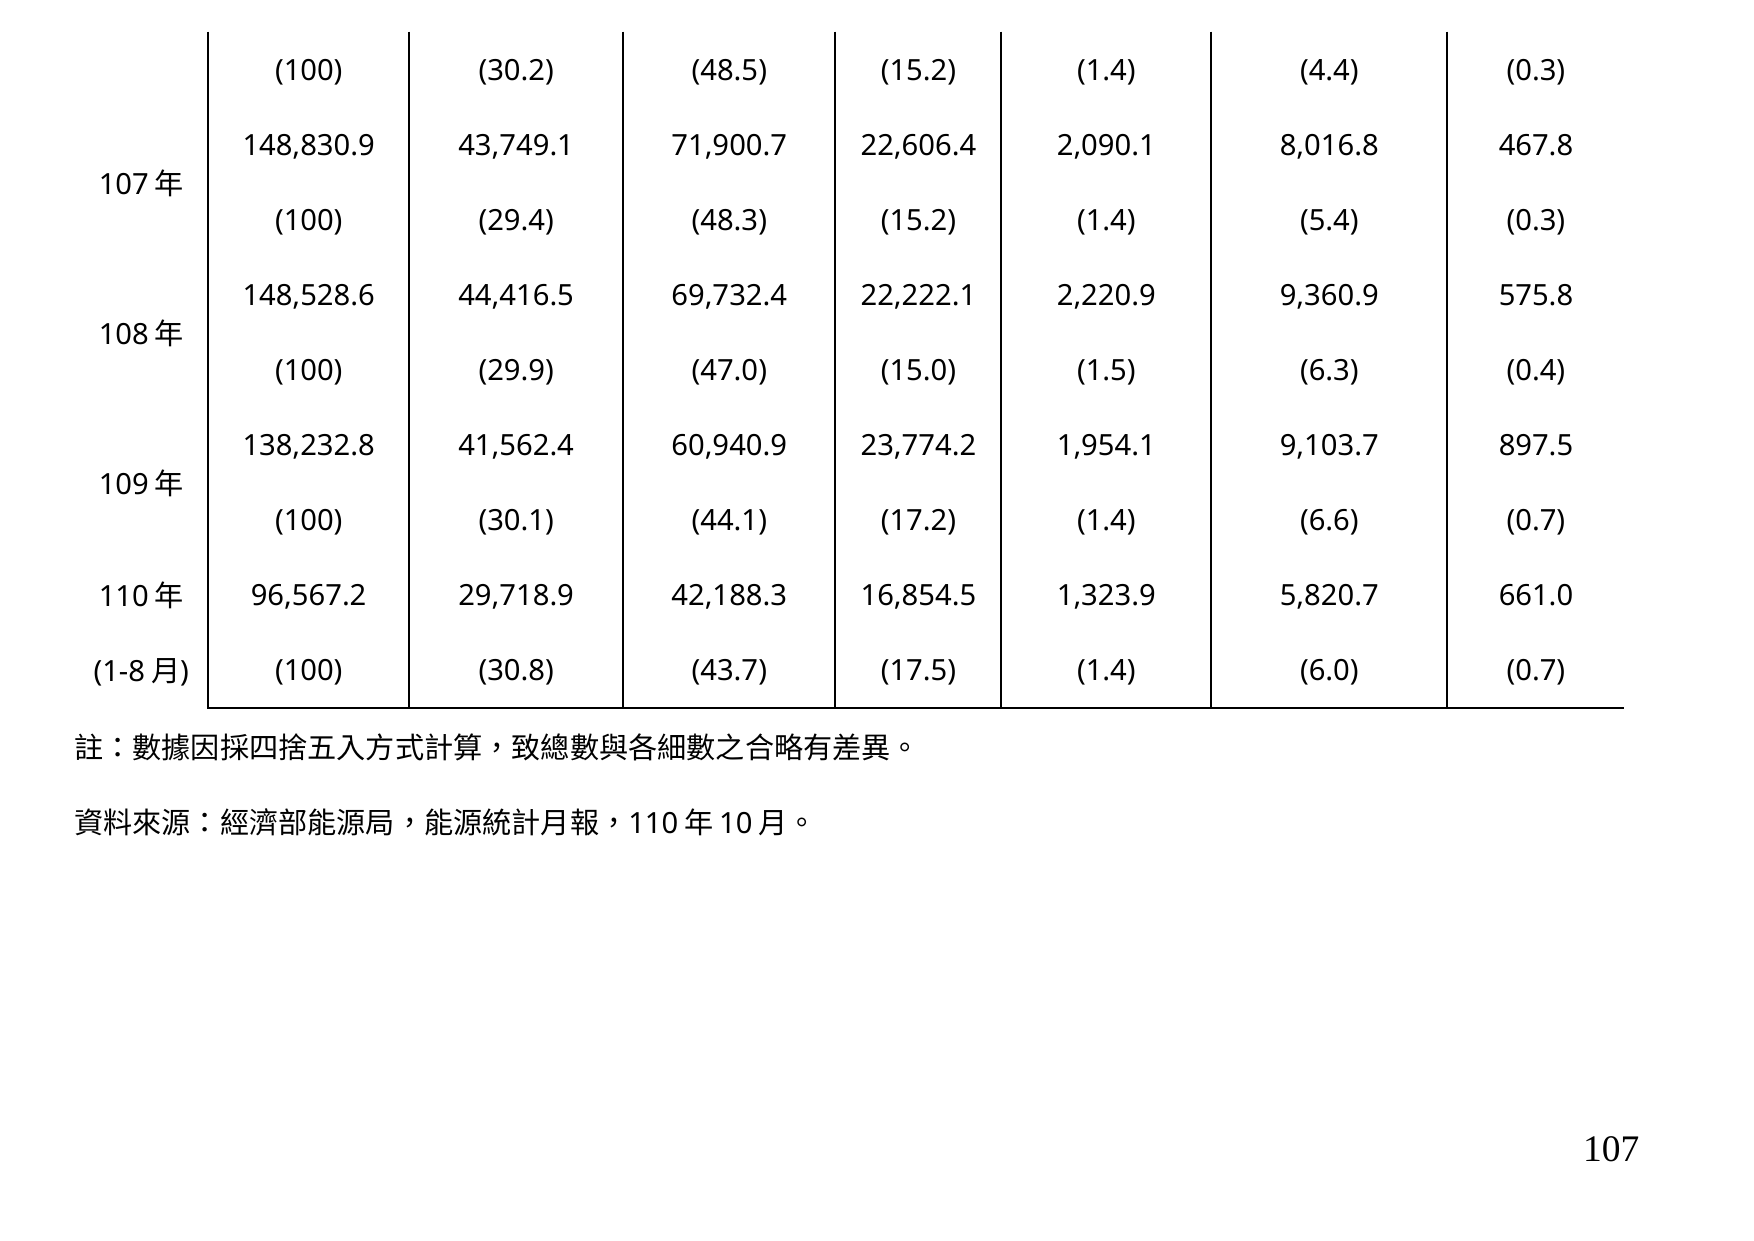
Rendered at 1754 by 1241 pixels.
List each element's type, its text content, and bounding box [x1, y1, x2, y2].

table_cell 897.5 [1448, 407, 1624, 482]
table_cell 96,567.2 [209, 557, 408, 632]
table_cell 60,940.9 [624, 407, 834, 482]
table_cell (0.7) [1448, 632, 1624, 707]
table_cell 9,360.9 [1212, 257, 1446, 332]
table_cell (6.6) [1212, 482, 1446, 557]
table_cell (48.3) [624, 182, 834, 257]
table_cell 148,528.6 [209, 257, 408, 332]
table_cell 148,830.9 [209, 107, 408, 182]
table_cell (15.2) [836, 32, 1000, 107]
table_cell 23,774.2 [836, 407, 1000, 482]
table_cell 107年 [74, 107, 207, 257]
table_cell (1.4) [1002, 182, 1210, 257]
table_cell 467.8 [1448, 107, 1624, 182]
table_cell (43.7) [624, 632, 834, 707]
table_cell (100) [209, 32, 408, 107]
table_cell 5,820.7 [1212, 557, 1446, 632]
table_cell (0.3) [1448, 182, 1624, 257]
table_cell 9,103.7 [1212, 407, 1446, 482]
table_cell 22,606.4 [836, 107, 1000, 182]
table_cell (1.4) [1002, 632, 1210, 707]
table_cell (0.3) [1448, 32, 1624, 107]
table_cell (44.1) [624, 482, 834, 557]
table_cell (5.4) [1212, 182, 1446, 257]
table_cell 1,323.9 [1002, 557, 1210, 632]
table_cell (15.2) [836, 182, 1000, 257]
table_cell (6.0) [1212, 632, 1446, 707]
table_cell (29.9) [410, 332, 622, 407]
table_cell 109年 [74, 407, 207, 557]
table_cell (29.4) [410, 182, 622, 257]
table_cell 69,732.4 [624, 257, 834, 332]
table_cell (1.4) [1002, 482, 1210, 557]
table_cell 108年 [74, 257, 207, 407]
table_cell 138,232.8 [209, 407, 408, 482]
table_cell 41,562.4 [410, 407, 622, 482]
table_cell 1,954.1 [1002, 407, 1210, 482]
table_cell 8,016.8 [1212, 107, 1446, 182]
table_cell 71,900.7 [624, 107, 834, 182]
table_cell 110年 (1-8月) [74, 557, 207, 707]
table_cell 29,718.9 [410, 557, 622, 632]
table_cell 575.8 [1448, 257, 1624, 332]
table_cell 43,749.1 [410, 107, 622, 182]
table_cell 44,416.5 [410, 257, 622, 332]
table_cell (30.8) [410, 632, 622, 707]
table_cell (6.3) [1212, 332, 1446, 407]
table_cell (100) [209, 332, 408, 407]
table_cell (17.5) [836, 632, 1000, 707]
table_cell [74, 32, 207, 107]
table_cell (30.1) [410, 482, 622, 557]
table_cell 661.0 [1448, 557, 1624, 632]
table_cell (100) [209, 632, 408, 707]
table_cell 16,854.5 [836, 557, 1000, 632]
table_cell (47.0) [624, 332, 834, 407]
table_cell (0.4) [1448, 332, 1624, 407]
text 註：數據因採四捨五入方式計算，致總數與各細數之合略有差異。 [74, 709, 1639, 784]
table_cell (100) [209, 482, 408, 557]
table_cell (30.2) [410, 32, 622, 107]
table_cell (17.2) [836, 482, 1000, 557]
table_cell (15.0) [836, 332, 1000, 407]
table_cell 42,188.3 [624, 557, 834, 632]
table_cell (4.4) [1212, 32, 1446, 107]
text 資料來源：經濟部能源局，能源統計月報，110年10月。 [74, 784, 1639, 859]
table_cell (1.5) [1002, 332, 1210, 407]
table_cell (48.5) [624, 32, 834, 107]
table_cell 22,222.1 [836, 257, 1000, 332]
table_cell 2,090.1 [1002, 107, 1210, 182]
table_cell (1.4) [1002, 32, 1210, 107]
table_cell 2,220.9 [1002, 257, 1210, 332]
table_cell (100) [209, 182, 408, 257]
table_cell (0.7) [1448, 482, 1624, 557]
